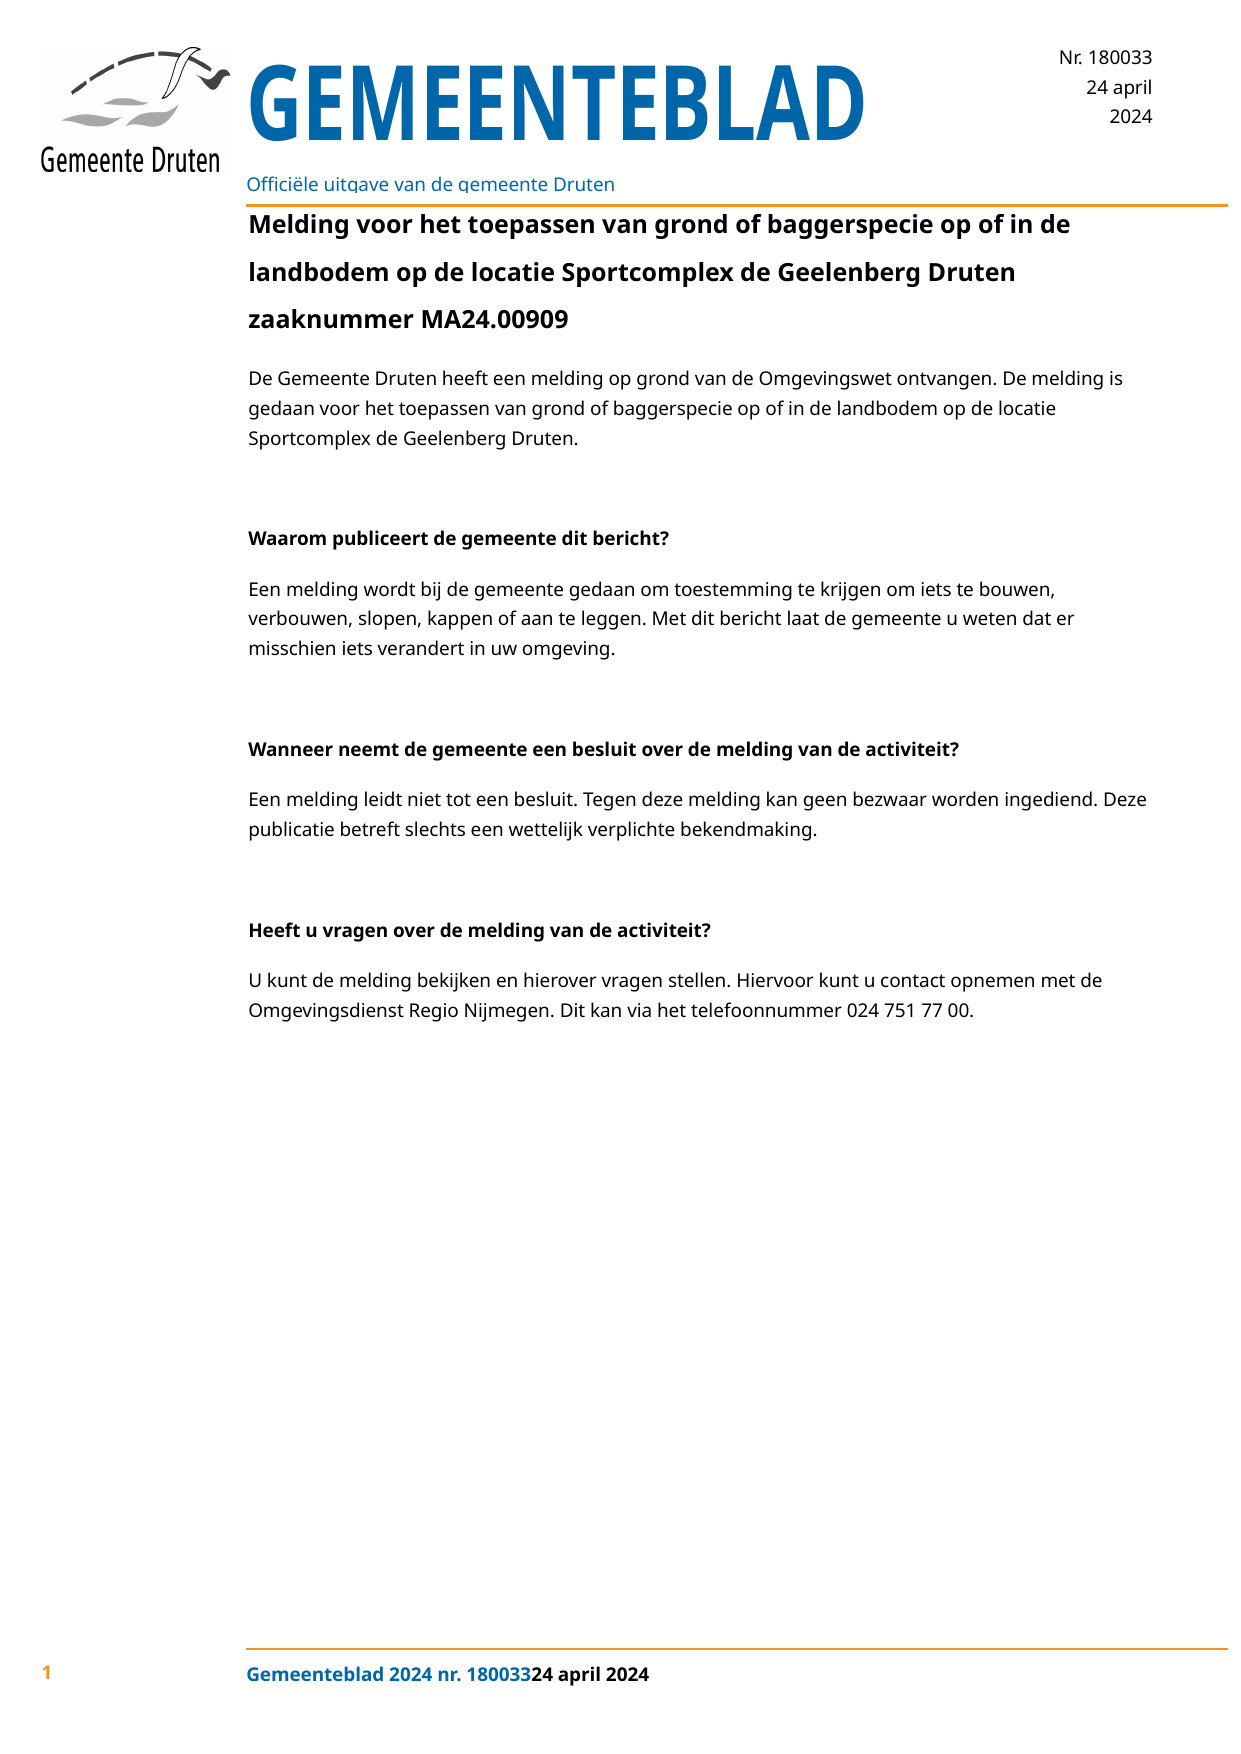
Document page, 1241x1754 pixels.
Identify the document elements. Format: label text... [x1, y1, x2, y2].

text Melding voor het toepassen van grond of baggerspecie op of in de landbodem op de locatie Sportcomplex de Geelenberg Druten zaaknummer MA24.00909 [248, 207, 1152, 336]
text Wanneer neemt de gemeente een besluit over de melding van de activiteit? [248, 736, 1152, 762]
picture [41, 47, 231, 172]
text Heeft u vragen over de melding van de activiteit? [248, 917, 1152, 942]
text U kunt de melding bekijken en hierover vragen stellen. Hiervoor kunt u contact opnemen met de Omgevingsdienst Regio Nijmegen. Dit kan via het telefoonnummer 024 751 77 00. [248, 967, 1152, 1022]
text Een melding wordt bij de gemeente gedaan om toestemming te krijgen om iets te bouwen, verbouwen, slopen, kappen of aan te leggen. Met dit bericht laat de gemeente u weten dat er misschien iets verandert in uw omgeving. [248, 576, 1152, 661]
text Een melding leidt niet tot een besluit. Tegen deze melding kan geen bezwaar worden ingediend. Deze publicatie betreft slechts een wettelijk verplichte bekendmaking. [248, 786, 1152, 842]
text De Gemeente Druten heeft een melding op grond van de Omgevingswet ontvangen. De melding is gedaan voor het toepassen van grond of baggerspecie op of in de landbodem op de locatie Sportcomplex de Geelenberg Druten. [248, 366, 1152, 450]
text Waarom publiceert de gemeente dit bericht? [248, 526, 1152, 551]
